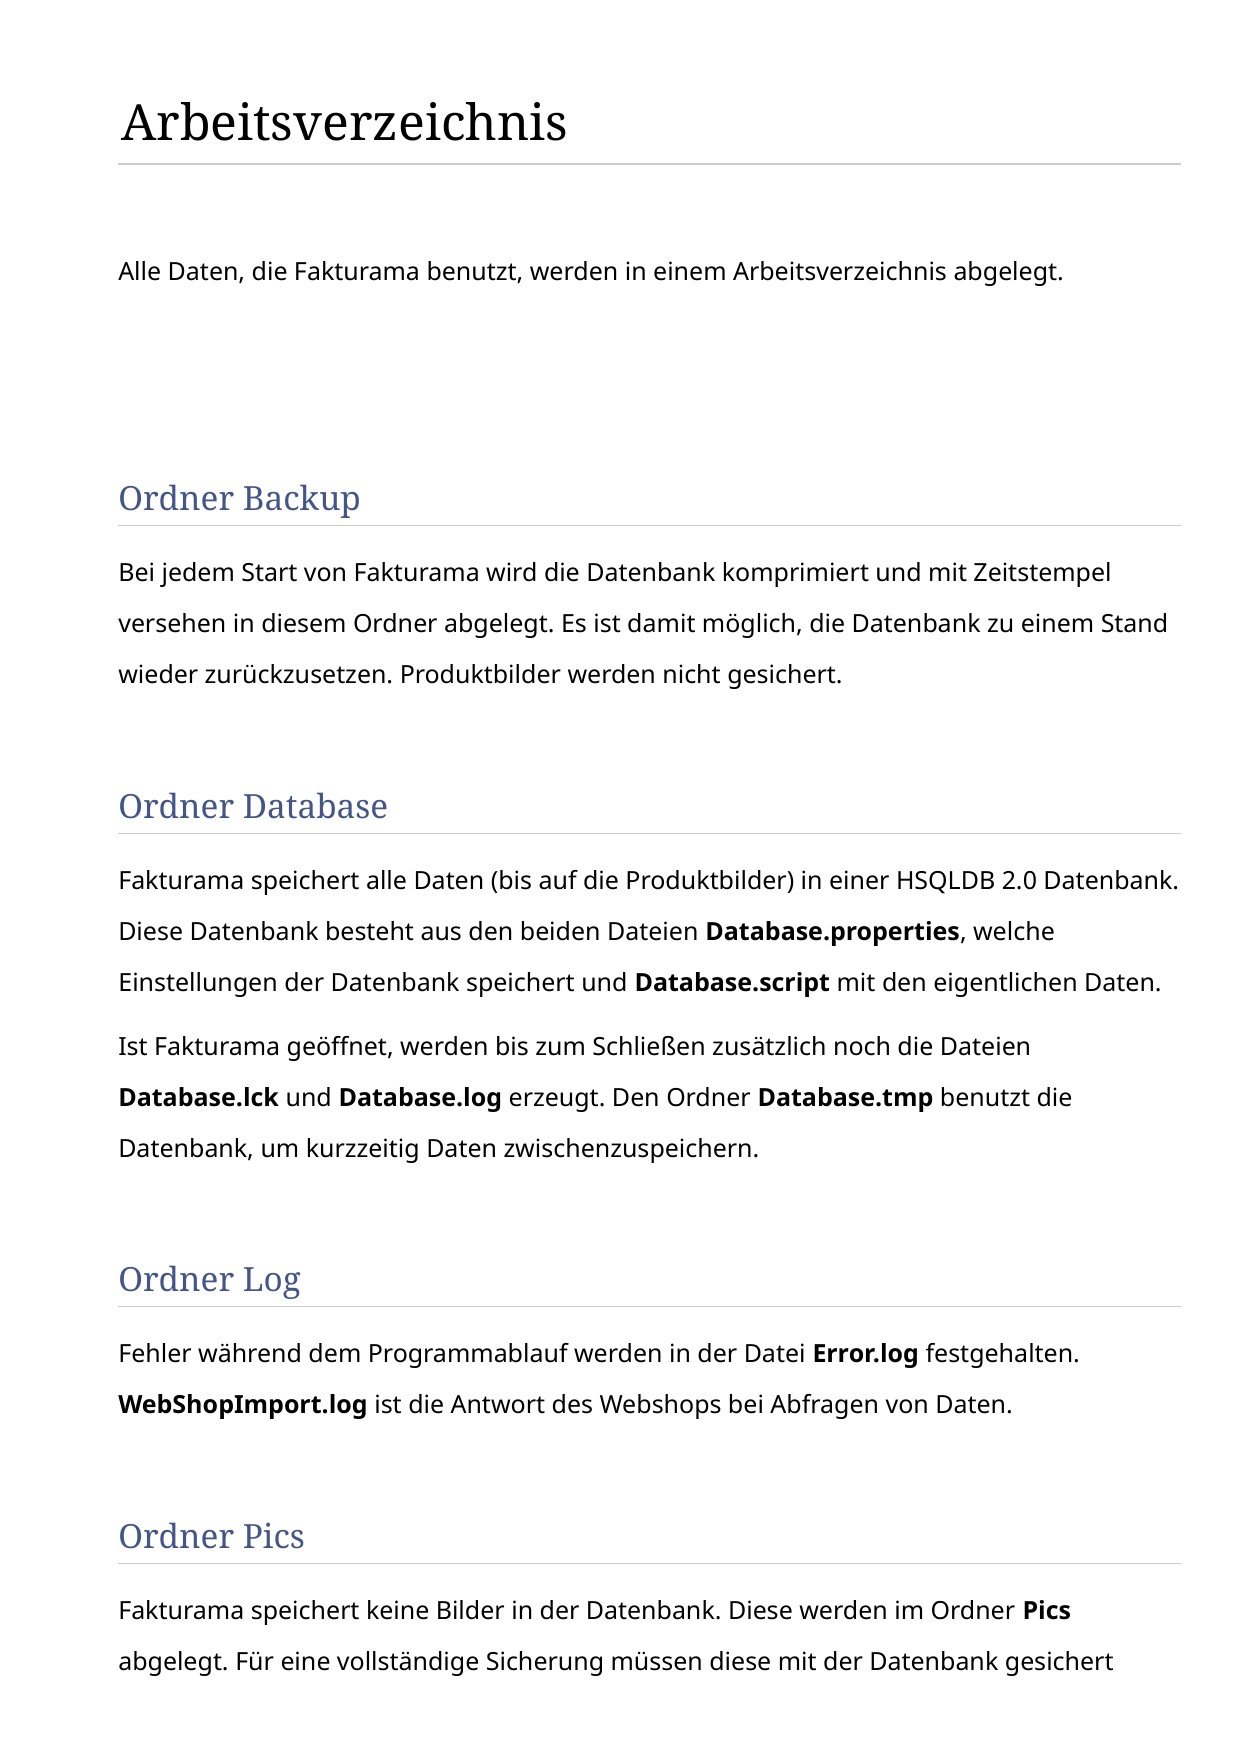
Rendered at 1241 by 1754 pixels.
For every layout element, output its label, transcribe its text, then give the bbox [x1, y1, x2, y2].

text Fakturama speichert alle Daten (bis auf die Produktbilder) in einer HSQLDB 2.0 Datenbank. Diese Datenbank besteht aus den beiden Dateien Database.properties, welche Einstellungen der Datenbank speichert und Database.script mit den eigentlichen Daten. [118, 862, 1181, 999]
subtitle Ordner Log [118, 1256, 1181, 1306]
text Bei jedem Start von Fakturama wird die Datenbank komprimiert und mit Zeitstempel versehen in diesem Ordner abgelegt. Es ist damit möglich, die Datenbank zu einem Stand wieder zurückzusetzen. Produktbilder werden nicht gesichert. [118, 555, 1181, 691]
text Fakturama speichert keine Bilder in der Datenbank. Diese werden im Ordner Pics abgelegt. Für eine vollständige Sicherung müssen diese mit der Datenbank gesichert [118, 1593, 1181, 1678]
subtitle Arbeitsverzeichnis [118, 84, 1181, 163]
subtitle Ordner Database [118, 783, 1181, 833]
text Ist Fakturama geöffnet, werden bis zum Schließen zusätzlich noch die Dateien Database.lck und Database.log erzeugt. Den Ordner Database.tmp benutzt die Datenbank, um kurzzeitig Daten zwischenzuspeichern. [118, 1028, 1181, 1164]
subtitle Ordner Pics [118, 1513, 1181, 1563]
text Alle Daten, die Fakturama benutzt, werden in einem Arbeitsverzeichnis abgelegt. [118, 253, 1181, 287]
subtitle Ordner Backup [118, 475, 1181, 525]
text Fehler während dem Programmablauf werden in der Datei Error.log festgehalten. WebShopImport.log ist die Antwort des Webshops bei Abfragen von Daten. [118, 1336, 1181, 1421]
